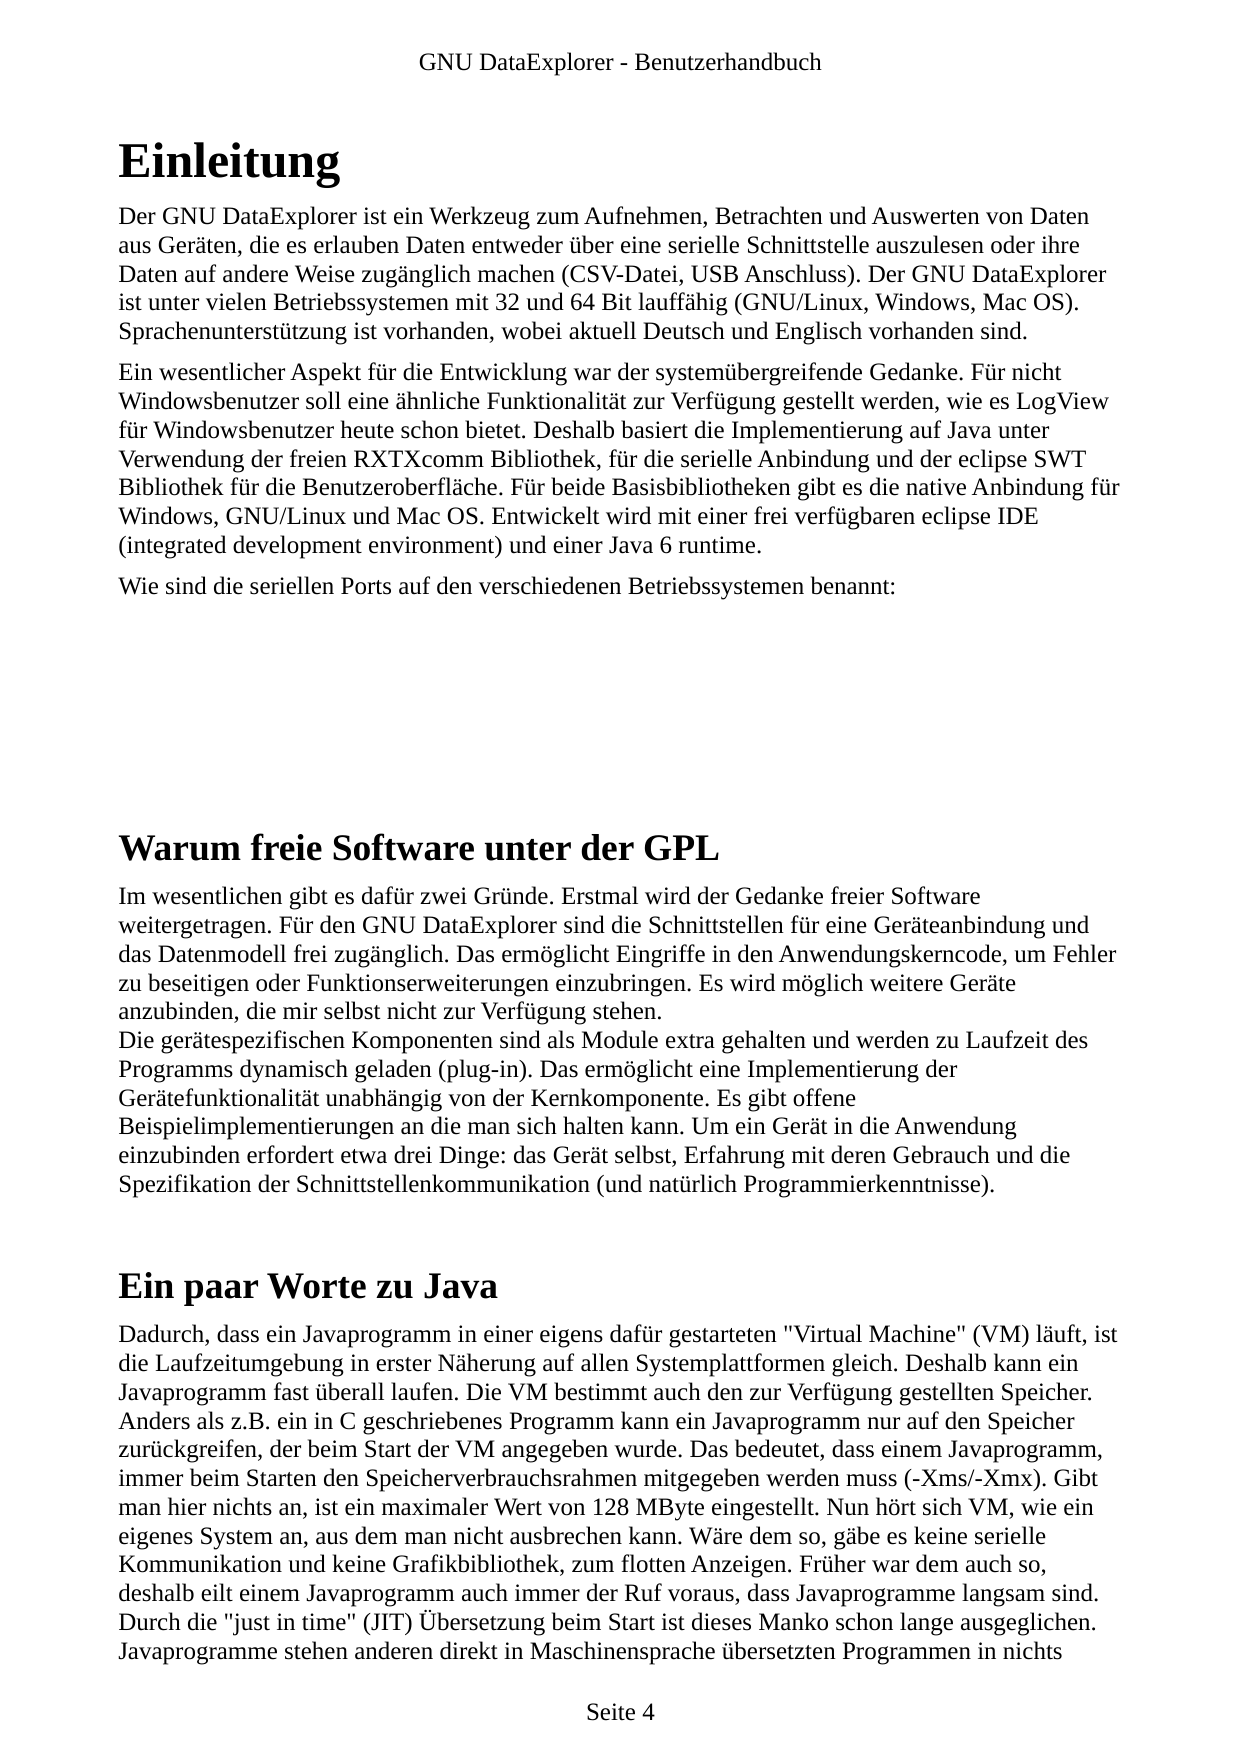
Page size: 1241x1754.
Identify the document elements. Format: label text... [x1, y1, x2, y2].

subtitle Einleitung [118, 131, 1122, 189]
subtitle Warum freie Software unter der GPL [118, 826, 1122, 869]
subtitle Ein paar Worte zu Java [118, 1264, 1122, 1307]
text Der GNU DataExplorer ist ein Werkzeug zum Aufnehmen, Betrachten und Auswerten von Daten aus Geräten, die es erlauben Daten entweder über eine serielle Schnittstelle auszulesen oder ihre Daten auf andere Weise zugänglich machen (CSV-Datei, USB Anschluss). Der GNU DataExplorer ist unter vielen Betriebssystemen mit 32 und 64 Bit lauffähig (GNU/Linux, Windows, Mac OS). Sprachenunterstützung ist vorhanden, wobei aktuell Deutsch und Englisch vorhanden sind. [118, 201, 1122, 345]
text Wie sind die seriellen Ports auf den verschiedenen Betriebssystemen benannt: [118, 571, 1122, 759]
text Dadurch, dass ein Javaprogramm in einer eigens dafür gestarteten "Virtual Machine" (VM) läuft, ist die Laufzeitumgebung in erster Näherung auf allen Systemplattformen gleich. Deshalb kann ein Javaprogramm fast überall laufen. Die VM bestimmt auch den zur Verfügung gestellten Speicher. Anders als z.B. ein in C geschriebenes Programm kann ein Javaprogramm nur auf den Speicher zurückgreifen, der beim Start der VM angegeben wurde. Das bedeutet, dass einem Javaprogramm, immer beim Starten den Speicherverbrauchsrahmen mitgegeben werden muss (-Xms/-Xmx). Gibt man hier nichts an, ist ein maximaler Wert von 128 MByte eingestellt. Nun hört sich VM, wie ein eigenes System an, aus dem man nicht ausbrechen kann. Wäre dem so, gäbe es keine serielle Kommunikation und keine Grafikbibliothek, zum flotten Anzeigen. Früher war dem auch so, deshalb eilt einem Javaprogramm auch immer der Ruf voraus, dass Javaprogramme langsam sind. Durch die "just in time" (JIT) Übersetzung beim Start ist dieses Manko schon lange ausgeglichen. Javaprogramme stehen anderen direkt in Maschinensprache übersetzten Programmen in nichts [118, 1319, 1122, 1664]
text Im wesentlichen gibt es dafür zwei Gründe. Erstmal wird der Gedanke freier Software weitergetragen. Für den GNU DataExplorer sind die Schnittstellen für eine Geräteanbindung und das Datenmodell frei zugänglich. Das ermöglicht Eingriffe in den Anwendungskerncode, um Fehler zu beseitigen oder Funktionserweiterungen einzubringen. Es wird möglich weitere Geräte anzubinden, die mir selbst nicht zur Verfügung stehen. Die gerätespezifischen Komponenten sind als Module extra gehalten und werden zu Laufzeit des Programms dynamisch geladen (plug-in). Das ermöglicht eine Implementierung der Gerätefunktionalität unabhängig von der Kernkomponente. Es gibt offene Beispielimplementierungen an die man sich halten kann. Um ein Gerät in die Anwendung einzubinden erfordert etwa drei Dinge: das Gerät selbst, Erfahrung mit deren Gebrauch und die Spezifikation der Schnittstellenkommunikation (und natürlich Programmierkenntnisse). [118, 881, 1122, 1198]
text Ein wesentlicher Aspekt für die Entwicklung war der systemübergreifende Gedanke. Für nicht Windowsbenutzer soll eine ähnliche Funktionalität zur Verfügung gestellt werden, wie es LogView für Windowsbenutzer heute schon bietet. Deshalb basiert die Implementierung auf Java unter Verwendung der freien RXTXcomm Bibliothek, für die serielle Anbindung und der eclipse SWT Bibliothek für die Benutzeroberfläche. Für beide Basisbibliotheken gibt es die native Anbindung für Windows, GNU/Linux und Mac OS. Entwickelt wird mit einer frei verfügbaren eclipse IDE (integrated development environment) und einer Java 6 runtime. [118, 357, 1122, 559]
